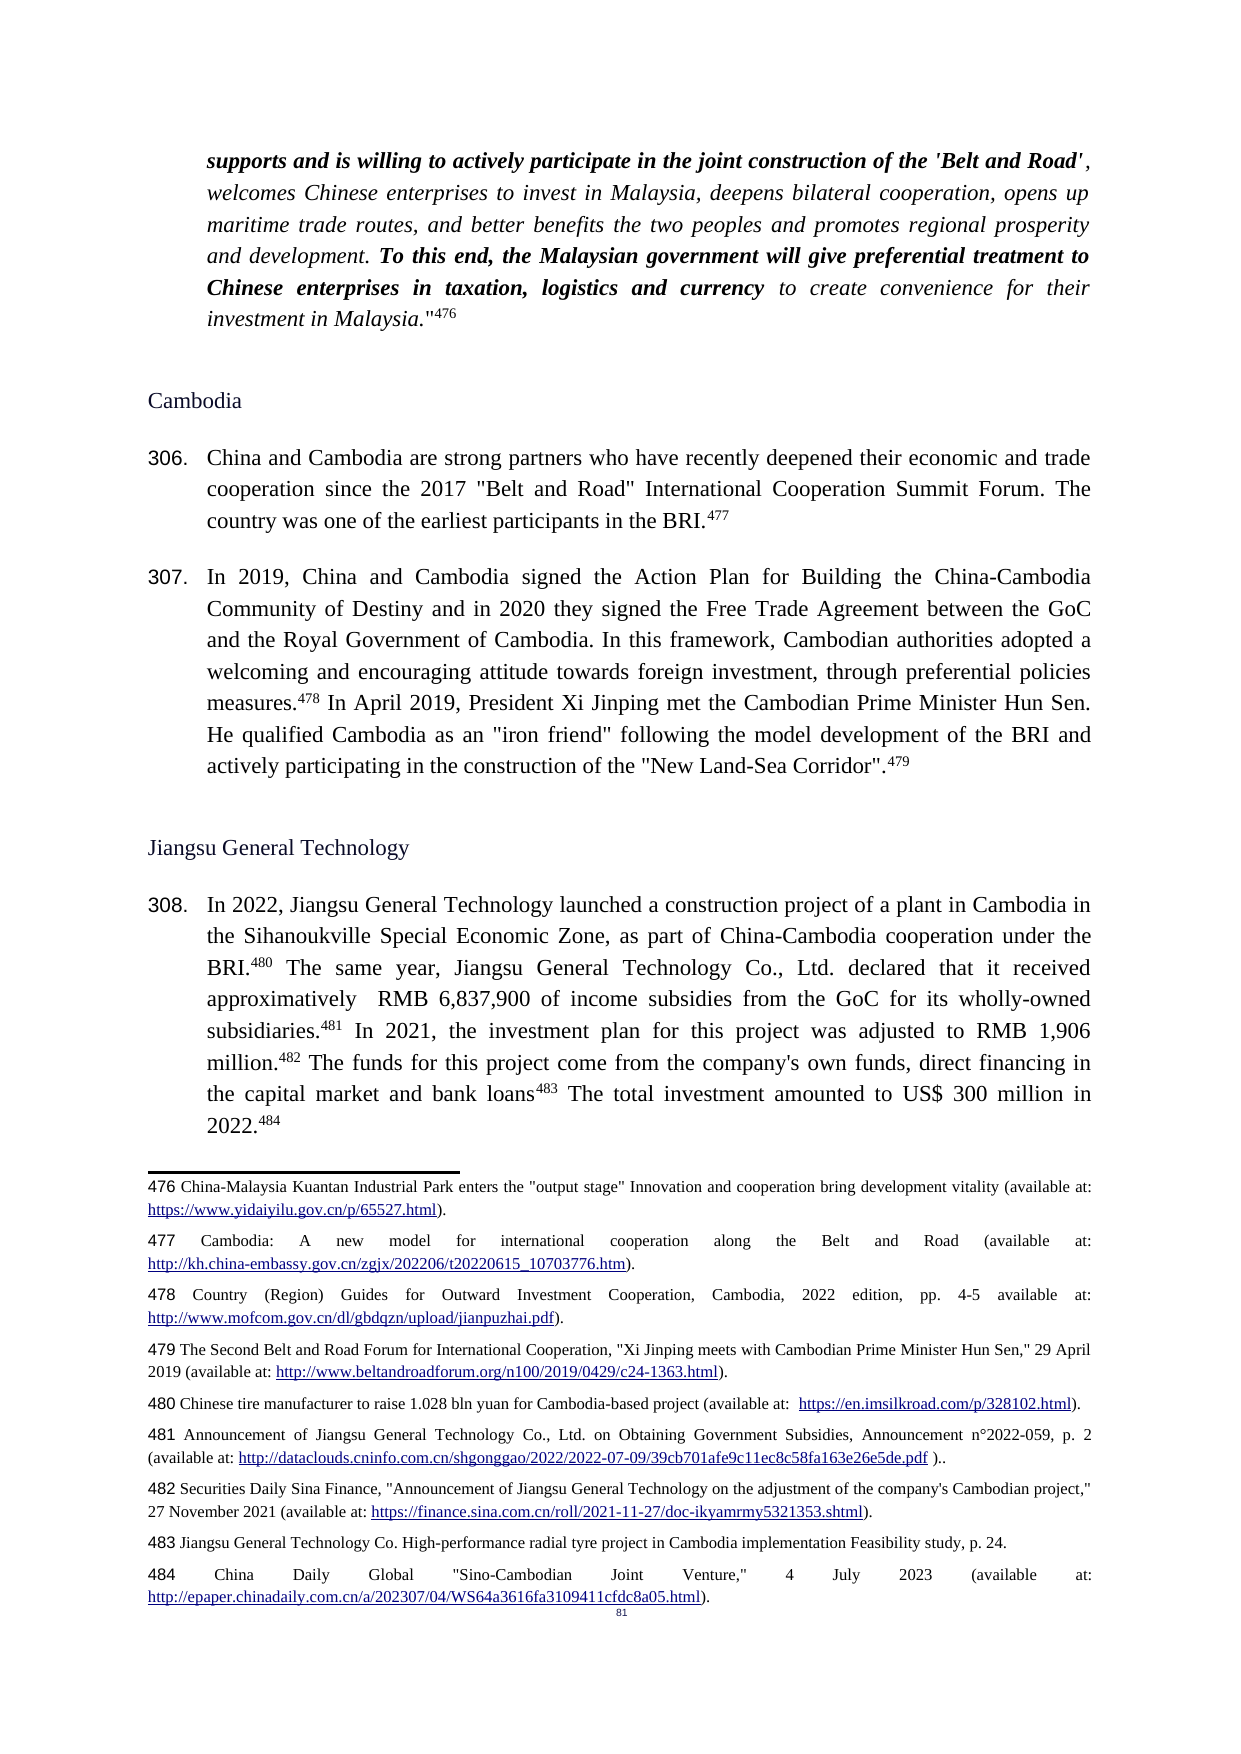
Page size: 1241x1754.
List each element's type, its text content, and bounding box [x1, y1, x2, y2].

list Jiangsu General Technology Co. High-performance radial tyre project in Cambodia implementation Feasibility study, p. 24. [148, 1533, 1093, 1552]
list Securities Daily Sina Finance, "Announcement of Jiangsu General Technology on the adjustment of the company's Cambodian project," 27 November 2021 (available at: https://finance.sina.com.cn/roll/2021-11-27/doc-ikyamrmy5321353.shtml). [148, 1479, 1093, 1521]
list In 2022, Jiangsu General Technology launched a construction project of a plant in Cambodia in the Sihanoukville Special Economic Zone, as part of China-Cambodia cooperation under the BRI. The same year, Jiangsu General Technology Co., Ltd. declared that it received approximatively RMB 6,837,900 of income subsidies from the GoC for its wholly-owned subsidiaries. In 2021, the investment plan for this project was adjusted to RMB 1,906 million. The funds for this project come from the company's own funds, direct financing in the capital market and bank loans The total investment amounted to US$ 300 million in 2022. [148, 891, 1093, 1138]
list China Daily Global "Sino-Cambodian Joint Venture," 4 July 2023 (available at: http://epaper.chinadaily.com.cn/a/202307/04/WS64a3616fa3109411cfdc8a05.html). [148, 1564, 1093, 1606]
subtitle Cambodia [148, 387, 1093, 413]
subtitle Jiangsu General Technology [148, 834, 1093, 861]
list The Second Belt and Road Forum for International Cooperation, "Xi Jinping meets with Cambodian Prime Minister Hun Sen," 29 April 2019 (available at: http://www.beltandroadforum.org/n100/2019/0429/c24-1363.html). [148, 1339, 1093, 1381]
list Cambodia: A new model for international cooperation along the Belt and Road (available at: http://kh.china-embassy.gov.cn/zgjx/202206/t20220615_10703776.htm). [148, 1231, 1093, 1273]
list supports and is willing to actively participate in the joint construction of the 'Belt and Road', welcomes Chinese enterprises to invest in Malaysia, deepens bilateral cooperation, opens up maritime trade routes, and better benefits the two peoples and promotes regional prosperity and development. To this end, the Malaysian government will give preferential treatment to Chinese enterprises in taxation, logistics and currency to create convenience for their investment in Malaysia." [148, 148, 1093, 332]
list China and Cambodia are strong partners who have recently deepened their economic and trade cooperation since the 2017 "Belt and Road" International Cooperation Summit Forum. The country was one of the earliest participants in the BRI. [148, 443, 1093, 533]
list Announcement of Jiangsu General Technology Co., Ltd. on Obtaining Government Subsidies, Announcement n°2022-059, p. 2 (available at: http://dataclouds.cninfo.com.cn/shgonggao/2022/2022-07-09/39cb701afe9c11ec8c58fa163e26e5de.pdf ).. [148, 1425, 1093, 1467]
list Chinese tire manufacturer to raise 1.028 bln yuan for Cambodia-based project (available at: https://en.imsilkroad.com/p/328102.html). [148, 1393, 1093, 1413]
list China-Malaysia Kuantan Industrial Park enters the "output stage" Innovation and cooperation bring development vitality (available at: https://www.yidaiyilu.gov.cn/p/65527.html). [148, 1177, 1093, 1219]
list Country (Region) Guides for Outward Investment Cooperation, Cambodia, 2022 edition, pp. 4-5 available at: http://www.mofcom.gov.cn/dl/gbdqzn/upload/jianpuzhai.pdf). [148, 1285, 1093, 1327]
list In 2019, China and Cambodia signed the Action Plan for Building the China-Cambodia Community of Destiny and in 2020 they signed the Free Trade Agreement between the GoC and the Royal Government of Cambodia. In this framework, Cambodian authorities adopted a welcoming and encouraging attitude towards foreign investment, through preferential policies measures. In April 2019, President Xi Jinping met the Cambodian Prime Minister Hun Sen. He qualified Cambodia as an "iron friend" following the model development of the BRI and actively participating in the construction of the "New Land-Sea Corridor". [148, 563, 1093, 779]
